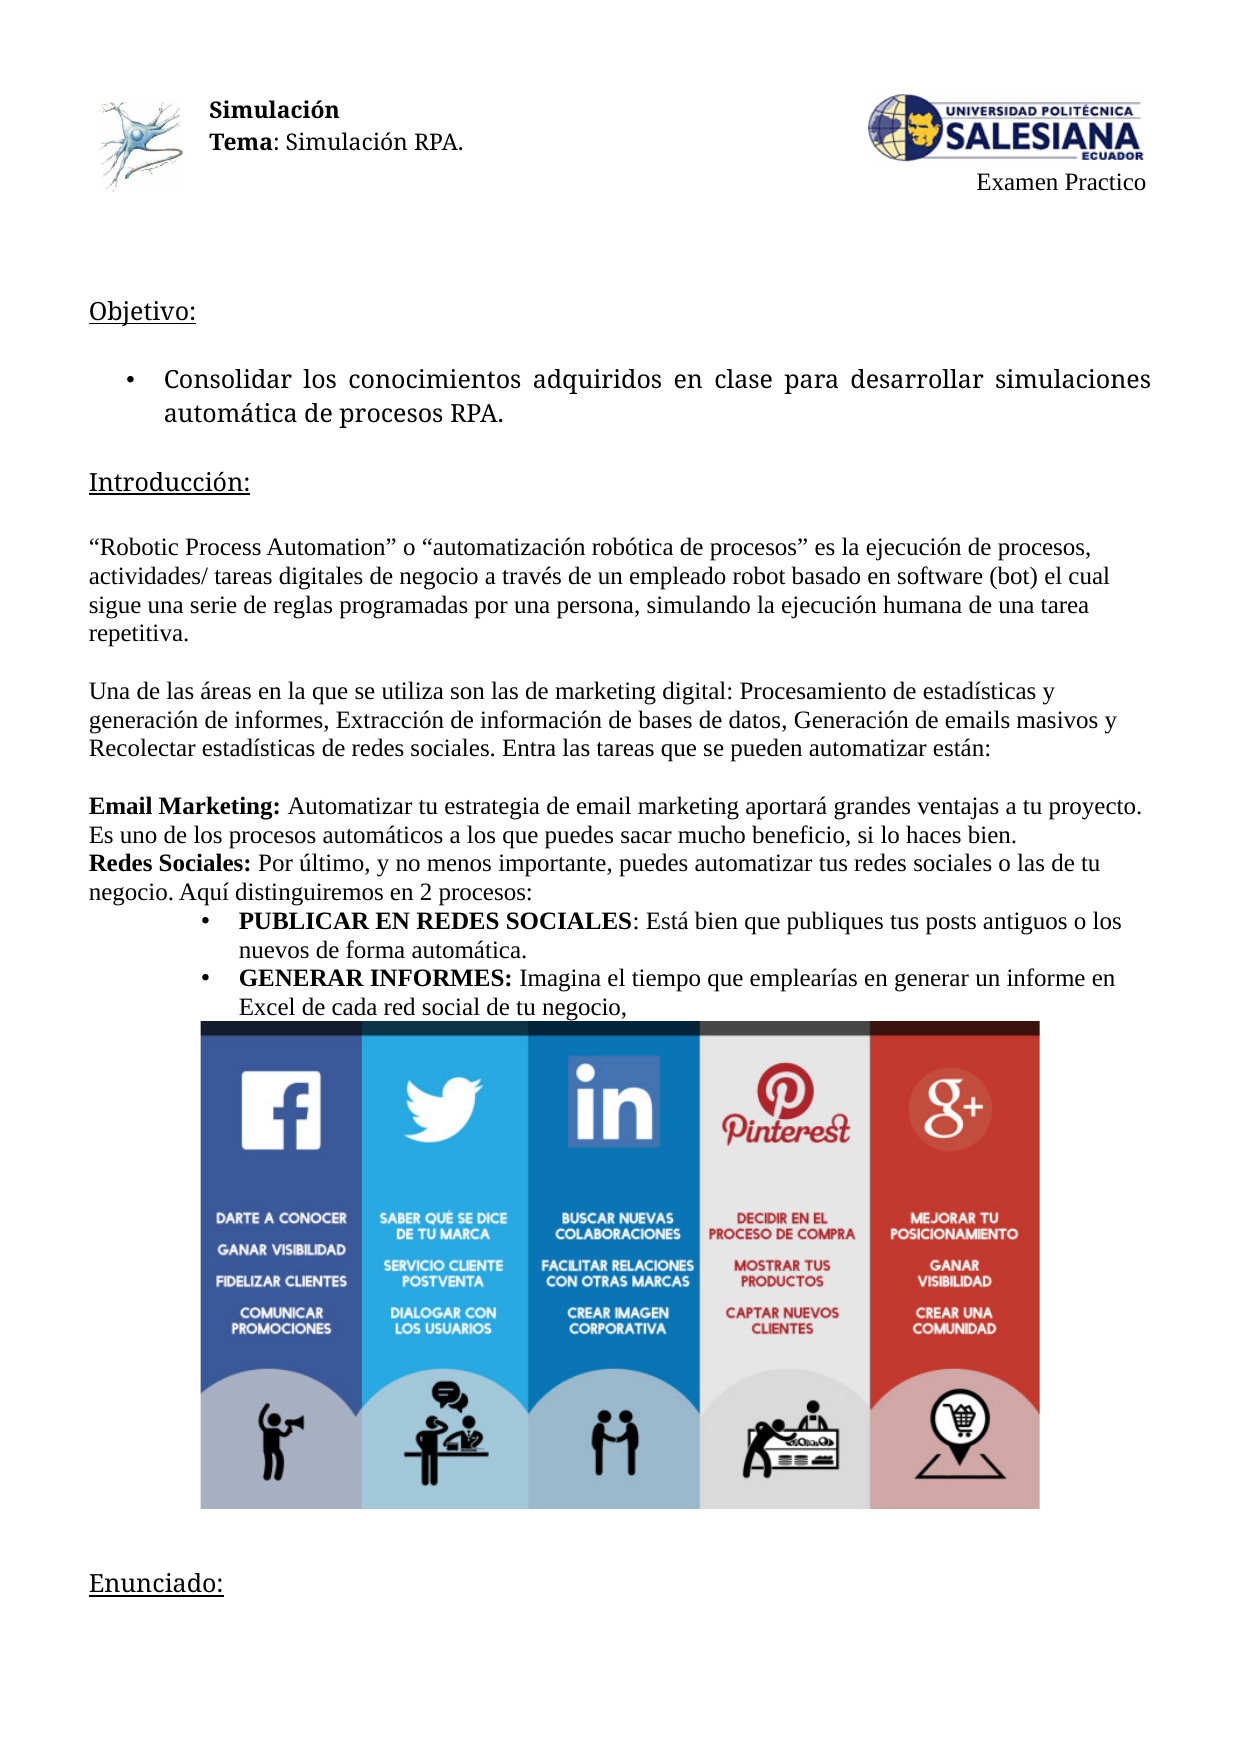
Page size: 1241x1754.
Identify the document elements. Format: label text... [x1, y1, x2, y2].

picture [94, 94, 192, 192]
subtitle PUBLICAR EN REDES SOCIALES: Está bien que publiques tus posts antiguos o los nuevos de forma automática. [201, 906, 1152, 963]
subtitle GENERAR INFORMES: Imagina el tiempo que emplearías en generar un informe en Excel de cada red social de tu negocio, [201, 963, 1152, 1021]
text Redes Sociales: Por último, y no menos importante, puedes automatizar tus redes sociales o las de tu negocio. Aquí distinguiremos en 2 procesos: [88, 848, 1152, 906]
text Enunciado: [88, 1566, 1152, 1600]
picture [868, 94, 1147, 167]
text Objetivo: [88, 294, 1152, 328]
text “Robotic Process Automation” o “automatización robótica de procesos” es la ejecución de procesos, actividades/ tareas digitales de negocio a través de un empleado robot basado en software (bot) el cual sigue una serie de reglas programadas por una persona, simulando la ejecución humana de una tarea repetitiva. [88, 532, 1152, 647]
text Email Marketing: Automatizar tu estrategia de email marketing aportará grandes ventajas a tu proyecto. Es uno de los procesos automáticos a los que puedes sacar mucho beneficio, si lo haces bien. [88, 791, 1152, 848]
list Consolidar los conocimientos adquiridos en clase para desarrollar simulaciones automática de procesos RPA. [126, 362, 1152, 430]
picture [200, 1021, 1040, 1509]
text Introducción: [88, 464, 1152, 498]
text Una de las áreas en la que se utiliza son las de marketing digital: Procesamiento de estadísticas y generación de informes, Extracción de información de bases de datos, Generación de emails masivos y Recolectar estadísticas de redes sociales. Entra las tareas que se pueden automatizar están: [88, 676, 1152, 762]
